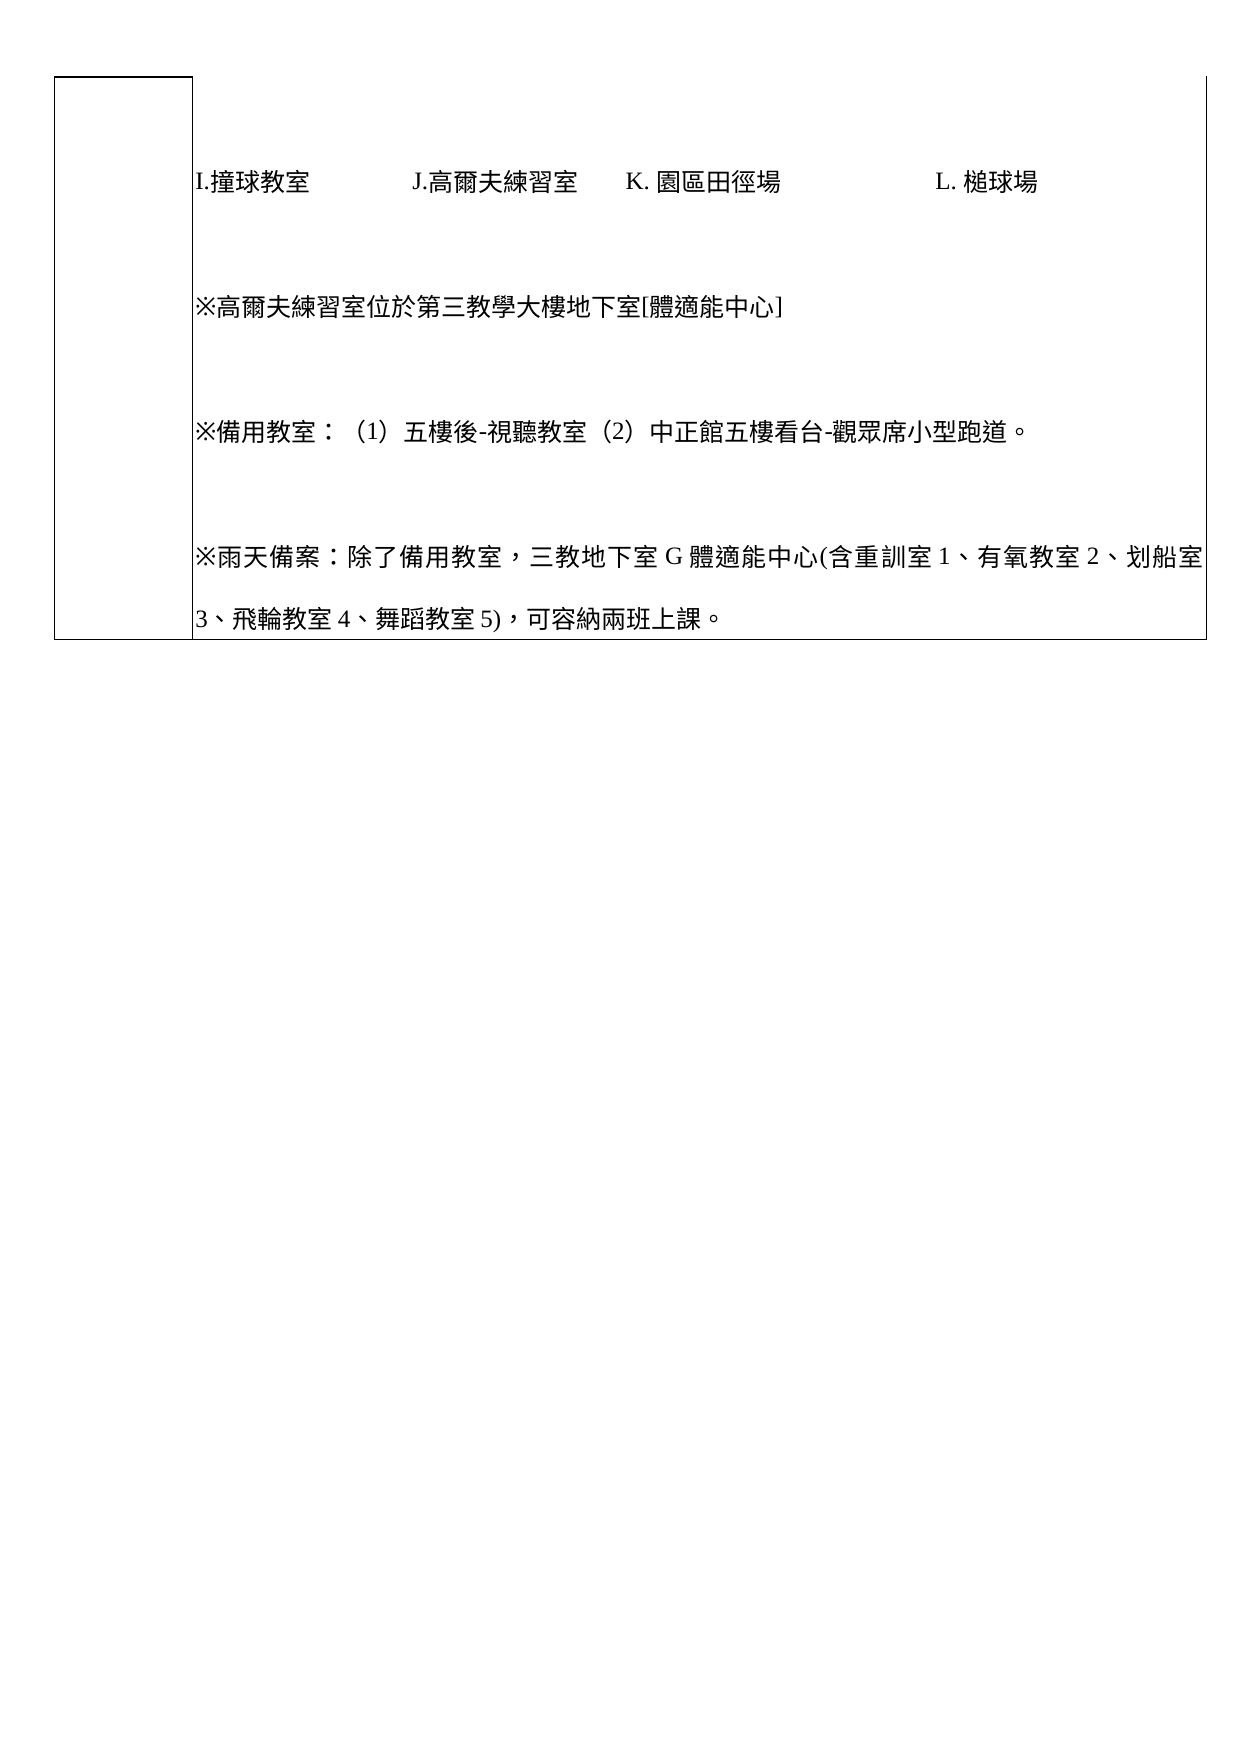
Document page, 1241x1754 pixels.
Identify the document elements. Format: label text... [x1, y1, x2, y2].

table_cell I.撞球教室 [193, 76, 409, 201]
table_cell [55, 78, 192, 639]
table_cell J.高爾夫練習室 [409, 76, 622, 201]
table_cell L. 槌球場 [932, 76, 1206, 201]
table_cell K. 園區田徑場 [623, 76, 932, 201]
table_cell ※高爾夫練習室位於第三教學大樓地下室[體適能中心] [193, 201, 1206, 326]
table_cell ※備用教室：（1）五樓後-視聽教室（2）中正館五樓看台-觀眾席小型跑道。 [193, 326, 1206, 451]
table_cell ※雨天備案：除了備用教室，三教地下室G體適能中心(含重訓室1、有氧教室2、划船室3、飛輪教室4、舞蹈教室5)，可容納兩班上課。 [193, 451, 1206, 639]
